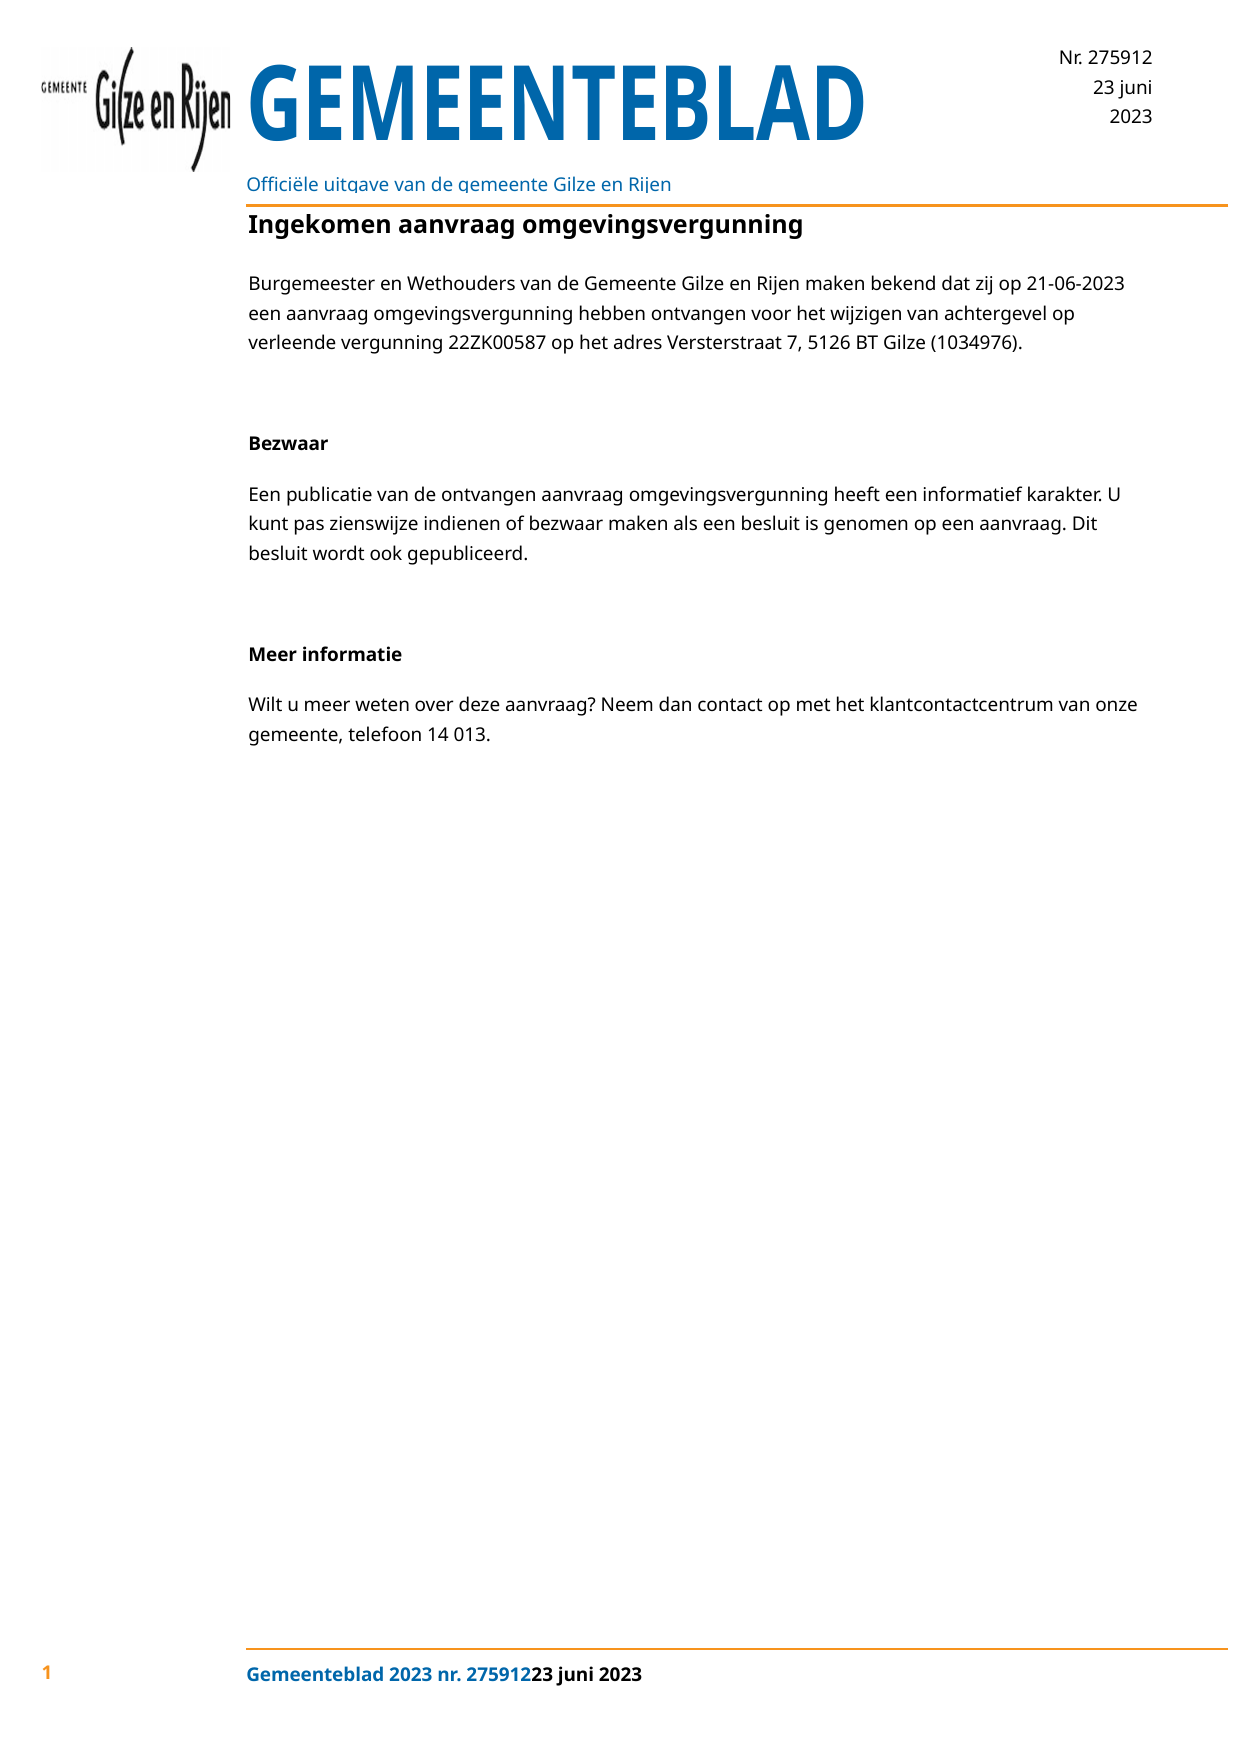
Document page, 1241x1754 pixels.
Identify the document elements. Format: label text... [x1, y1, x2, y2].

text Burgemeester en Wethouders van de Gemeente Gilze en Rijen maken bekend dat zij op 21-06-2023 een aanvraag omgevingsvergunning hebben ontvangen voor het wijzigen van achtergevel op verleende vergunning 22ZK00587 op het adres Versterstraat 7, 5126 BT Gilze (1034976). [248, 270, 1152, 355]
text Een publicatie van de ontvangen aanvraag omgevingsvergunning heeft een informatief karakter. U kunt pas zienswijze indienen of bezwaar maken als een besluit is genomen op een aanvraag. Dit besluit wordt ook gepubliceerd. [248, 481, 1152, 566]
text Bezwaar [248, 430, 1152, 456]
picture [41, 47, 231, 172]
text Meer informatie [248, 641, 1152, 666]
text Ingekomen aanvraag omgevingsvergunning [248, 207, 1152, 241]
text Wilt u meer weten over deze aanvraag? Neem dan contact op met het klantcontactcentrum van onze gemeente, telefoon 14 013. [248, 691, 1152, 746]
